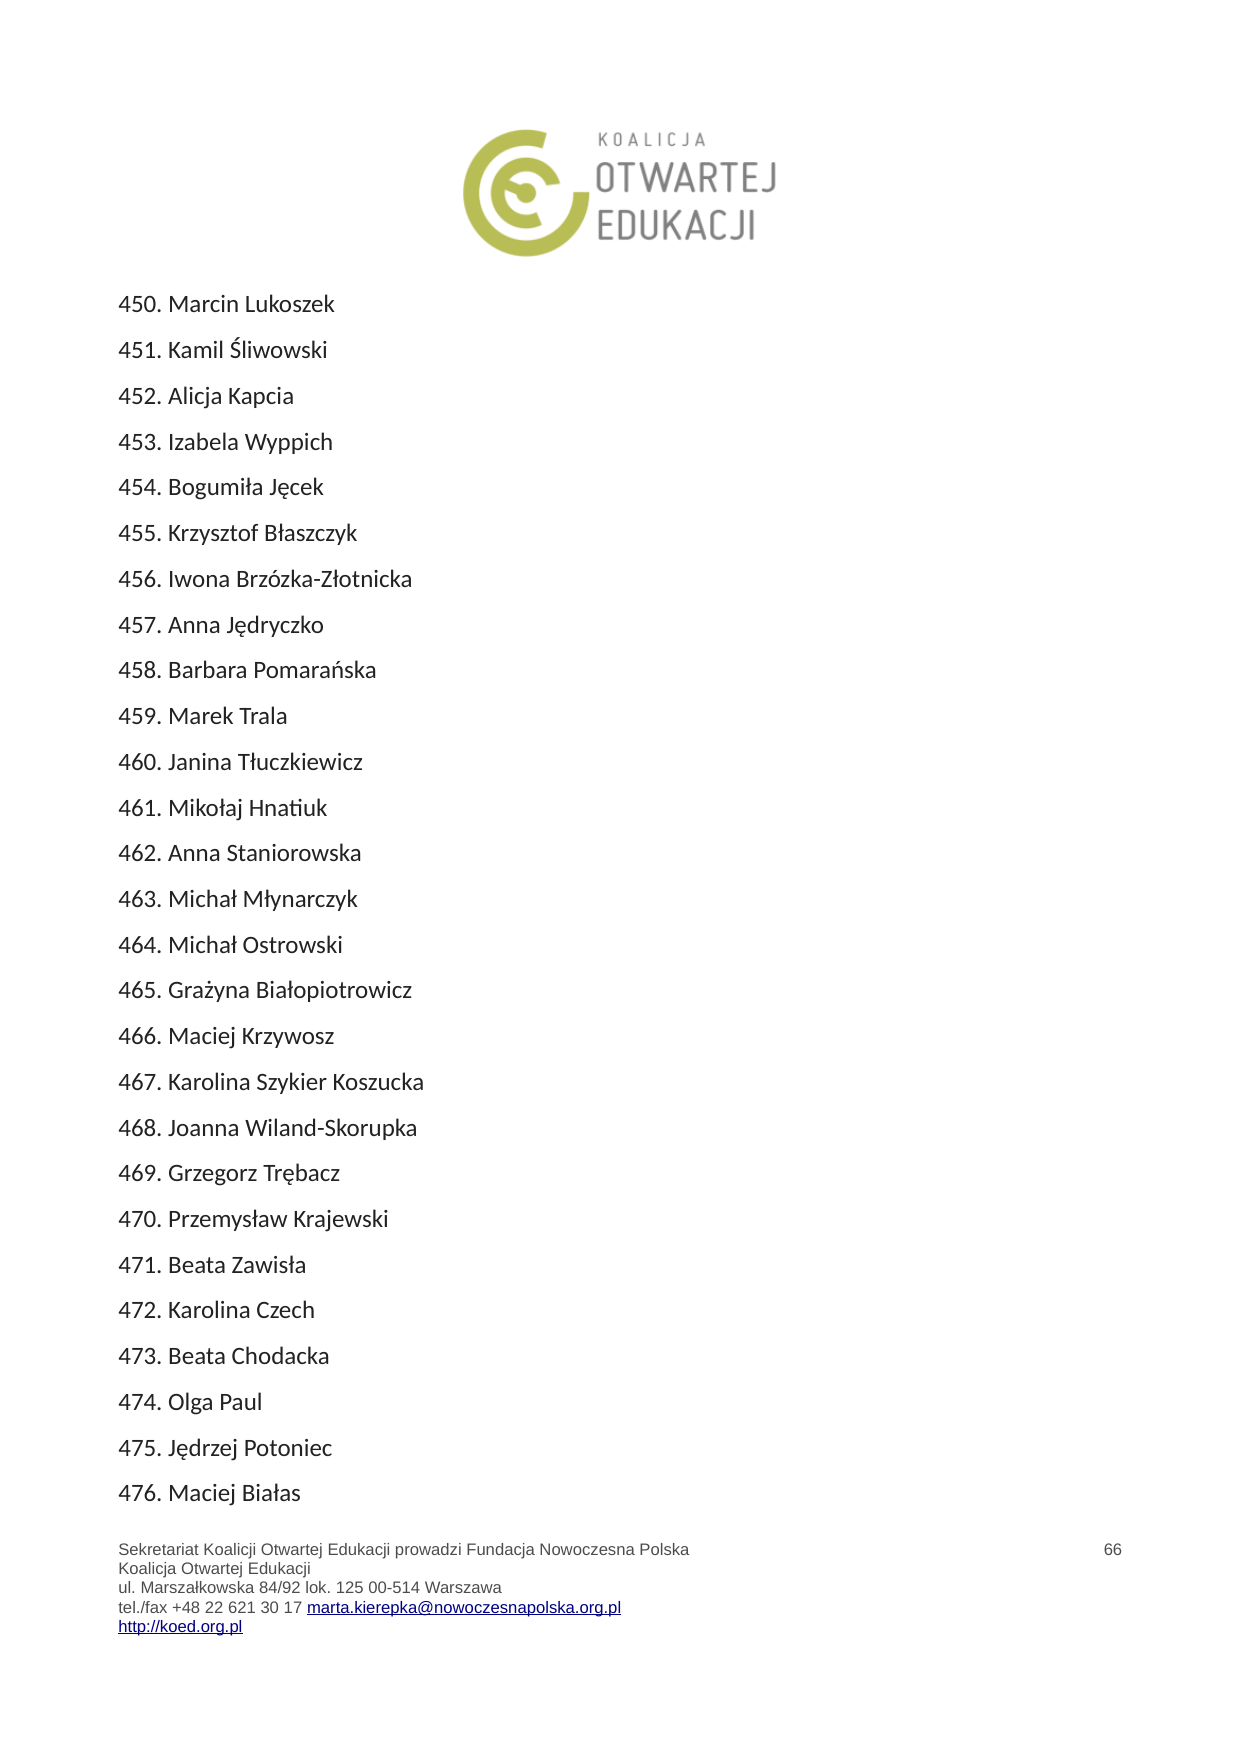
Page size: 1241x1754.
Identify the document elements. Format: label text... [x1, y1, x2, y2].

text 460. Janina Tłuczkiewicz [118, 746, 1122, 776]
text 467. Karolina Szykier Koszucka [118, 1066, 1122, 1097]
text 463. Michał Młynarczyk [118, 883, 1122, 914]
text 472. Karolina Czech [118, 1295, 1122, 1325]
text 469. Grzegorz Trębacz [118, 1157, 1122, 1188]
text 455. Krzysztof Błaszczyk [118, 517, 1122, 548]
text 459. Marek Trala [118, 700, 1122, 731]
text 454. Bogumiła Jęcek [118, 472, 1122, 502]
text 450. Marcin Lukoszek [118, 289, 1122, 319]
text 466. Maciej Krzywosz [118, 1020, 1122, 1051]
text 462. Anna Staniorowska [118, 837, 1122, 868]
text 474. Olga Paul [118, 1386, 1122, 1417]
text 457. Anna Jędryczko [118, 609, 1122, 639]
text 476. Maciej Białas [118, 1478, 1122, 1508]
text 451. Kamil Śliwowski [118, 334, 1122, 365]
text 461. Mikołaj Hnatiuk [118, 792, 1122, 822]
text 458. Barbara Pomarańska [118, 654, 1122, 685]
text 470. Przemysław Krajewski [118, 1203, 1122, 1234]
text 465. Grażyna Białopiotrowicz [118, 974, 1122, 1005]
text 468. Joanna Wiland-Skorupka [118, 1112, 1122, 1142]
text 464. Michał Ostrowski [118, 929, 1122, 959]
text 471. Beata Zawisła [118, 1249, 1122, 1279]
text 452. Alicja Kapcia [118, 380, 1122, 411]
text 453. Izabela Wyppich [118, 426, 1122, 456]
text 456. Iwona Brzózka-Złotnicka [118, 563, 1122, 593]
picture [461, 128, 779, 258]
text 475. Jędrzej Potoniec [118, 1432, 1122, 1462]
text 473. Beata Chodacka [118, 1340, 1122, 1371]
